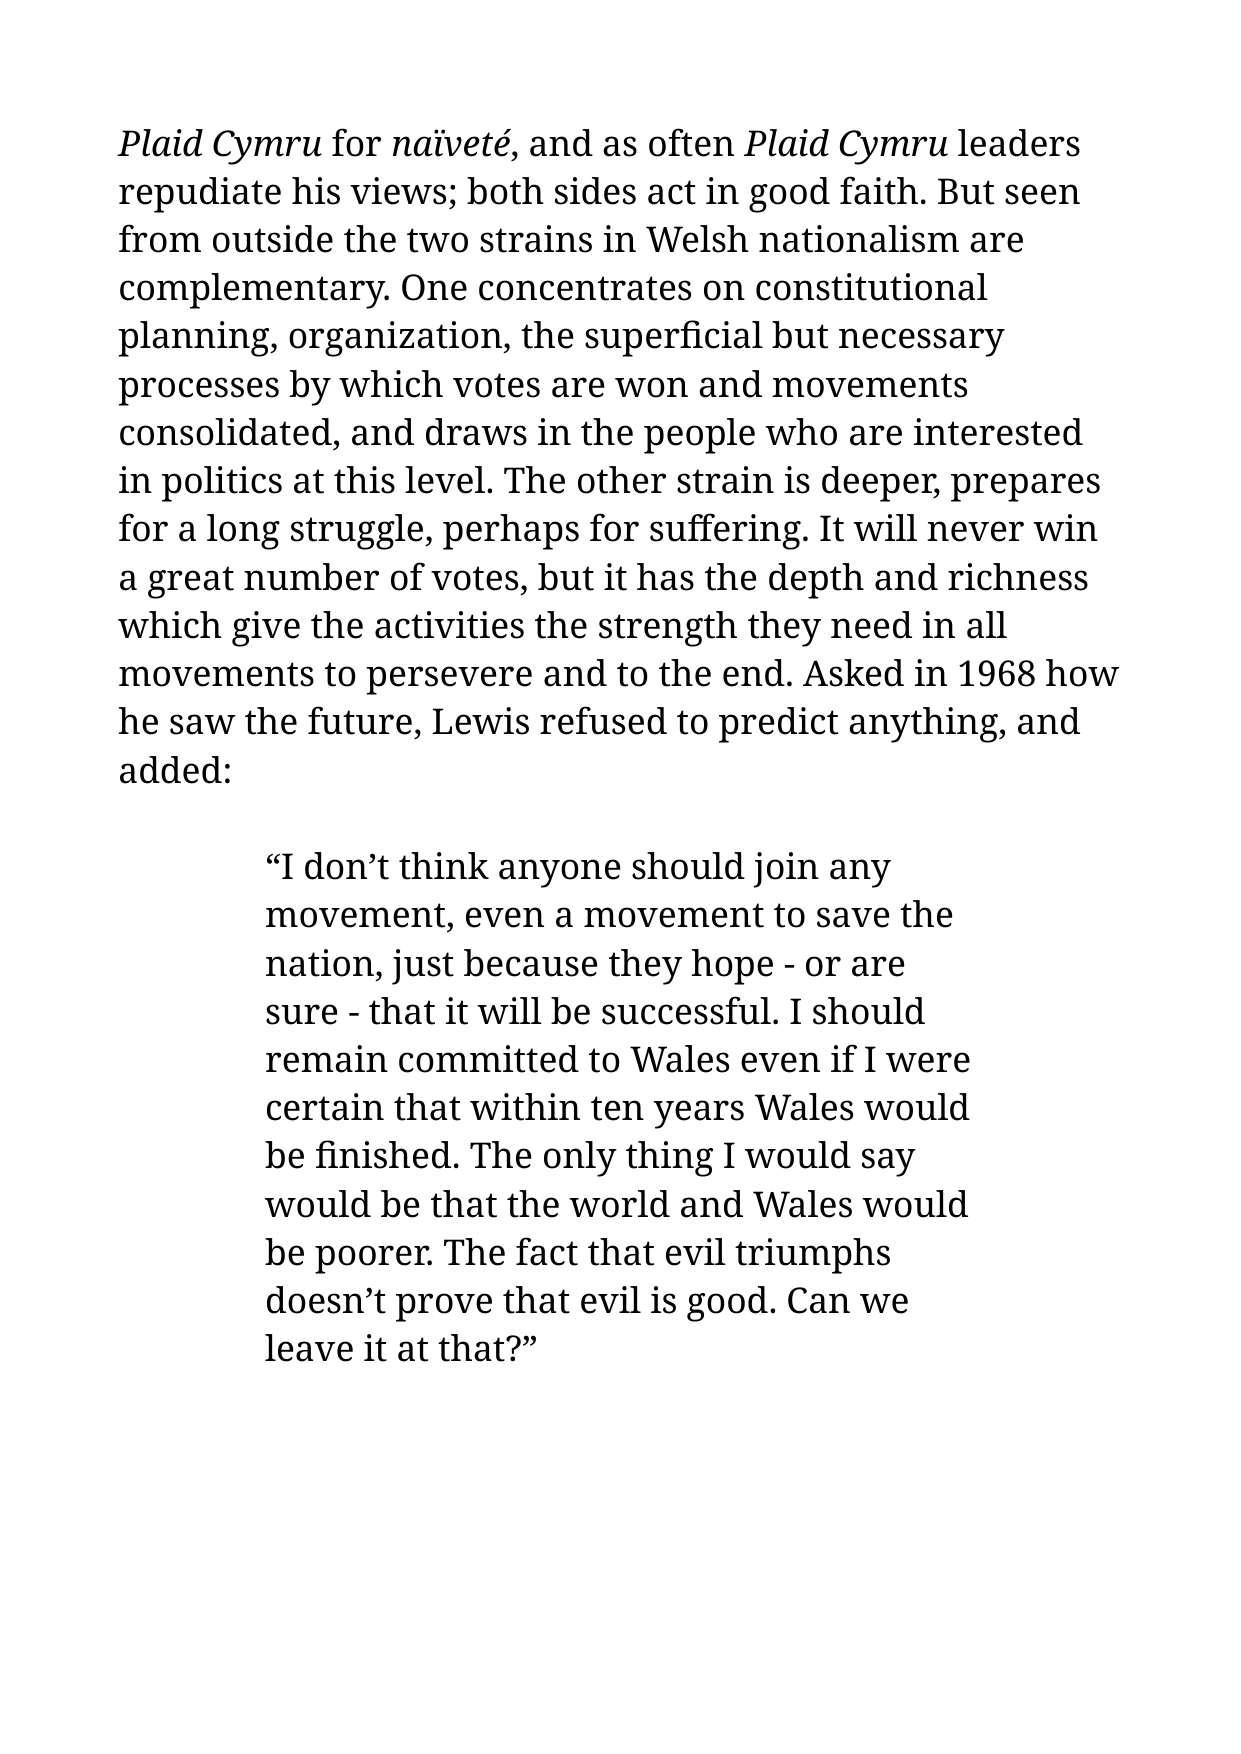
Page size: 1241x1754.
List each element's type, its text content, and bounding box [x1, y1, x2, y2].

text Plaid Cymru for naïveté, and as often Plaid Cymru leaders repudiate his views; both sides act in good faith. But seen from outside the two strains in Welsh nationalism are complementary. One concentrates on constitutional planning, organization, the superficial but necessary processes by which votes are won and movements consolidated, and draws in the people who are interested in politics at this level. The other strain is deeper, prepares for a long struggle, perhaps for suffering. It will never win a great number of votes, but it has the depth and richness which give the activities the strength they need in all movements to persevere and to the end. Asked in 1968 how he saw the future, Lewis refused to predict anything, and added: [118, 118, 1122, 793]
text “I don’t think anyone should join any movement, even a movement to save the nation, just because they hope - or are sure - that it will be successful. I should remain committed to Wales even if I were certain that within ten years Wales would be finished. The only thing I would say would be that the world and Wales would be poorer. The fact that evil triumphs doesn’t prove that evil is good. Can we leave it at that?” [265, 842, 975, 1372]
